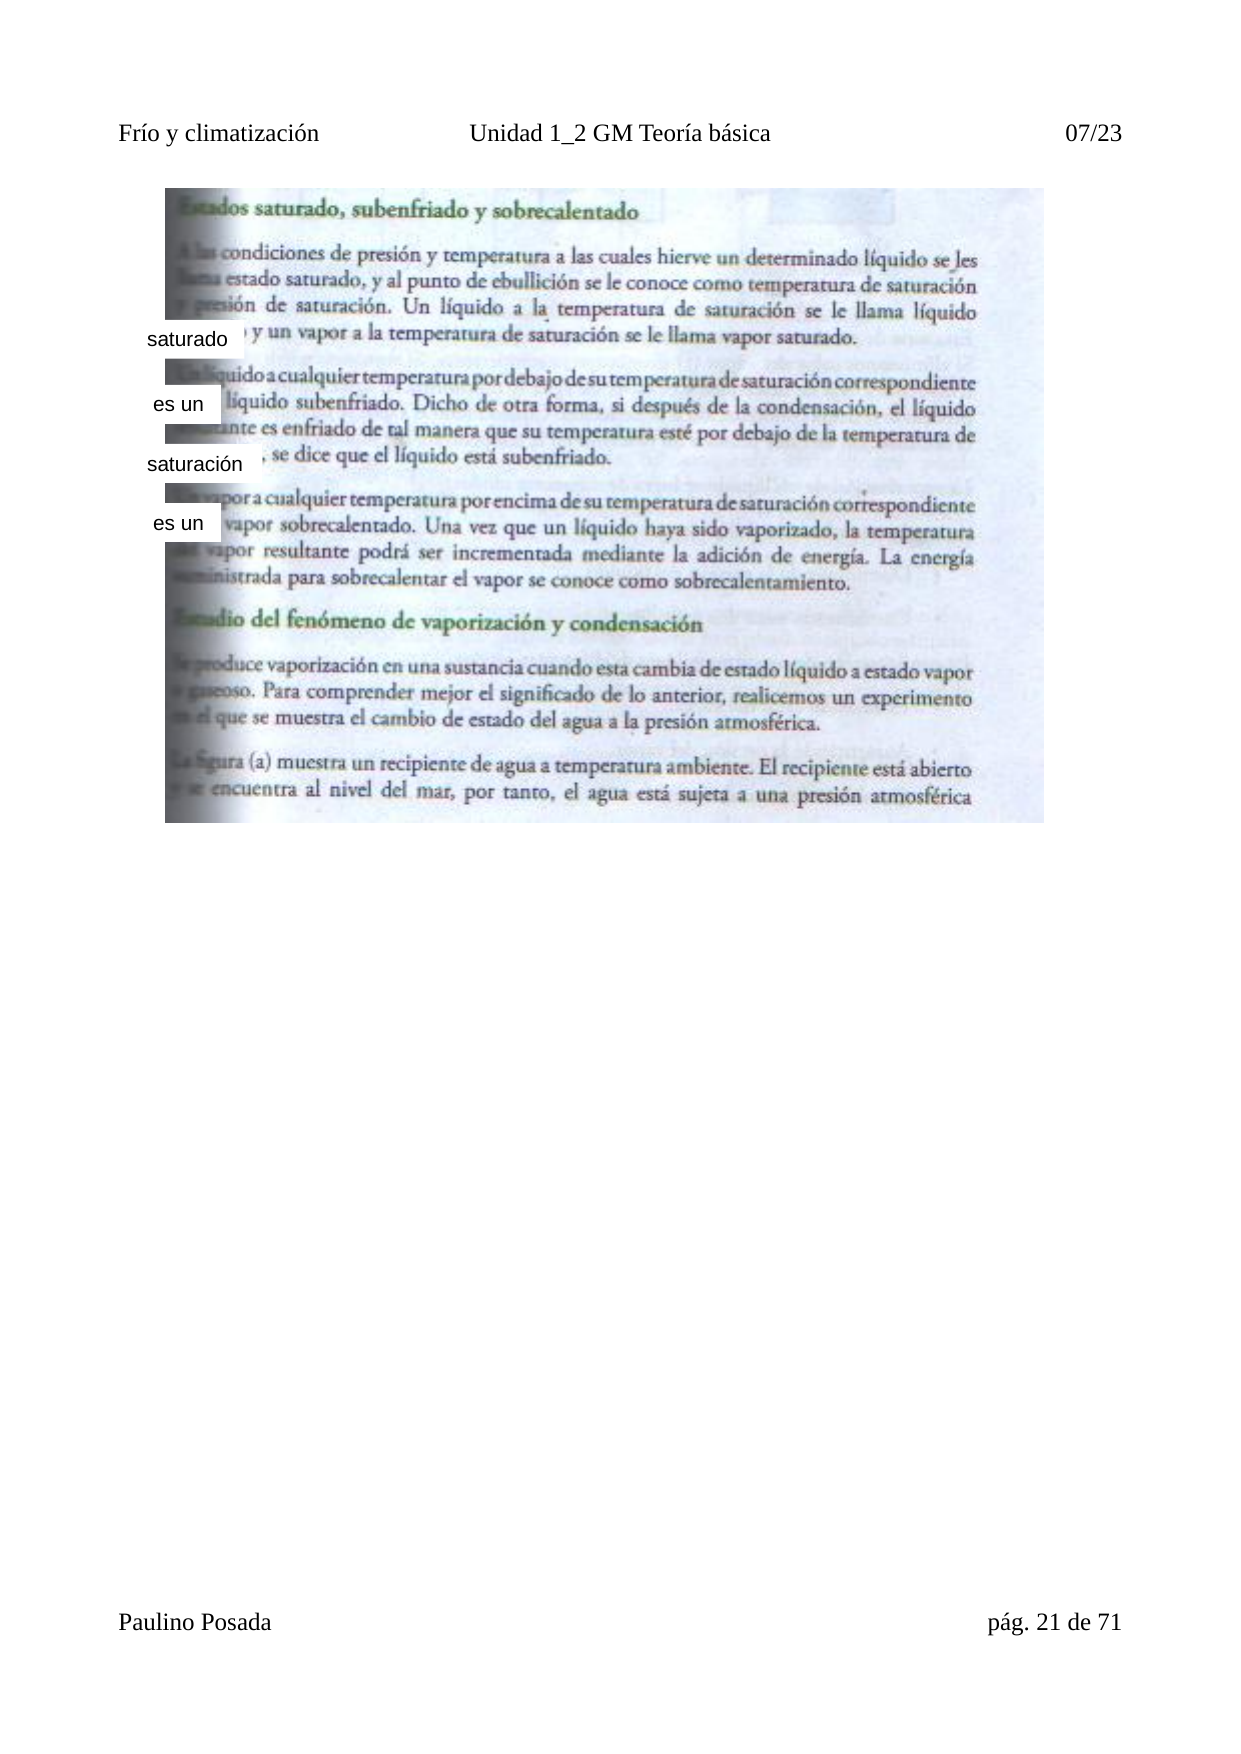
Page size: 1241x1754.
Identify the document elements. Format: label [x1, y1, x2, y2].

picture [165, 188, 1044, 823]
